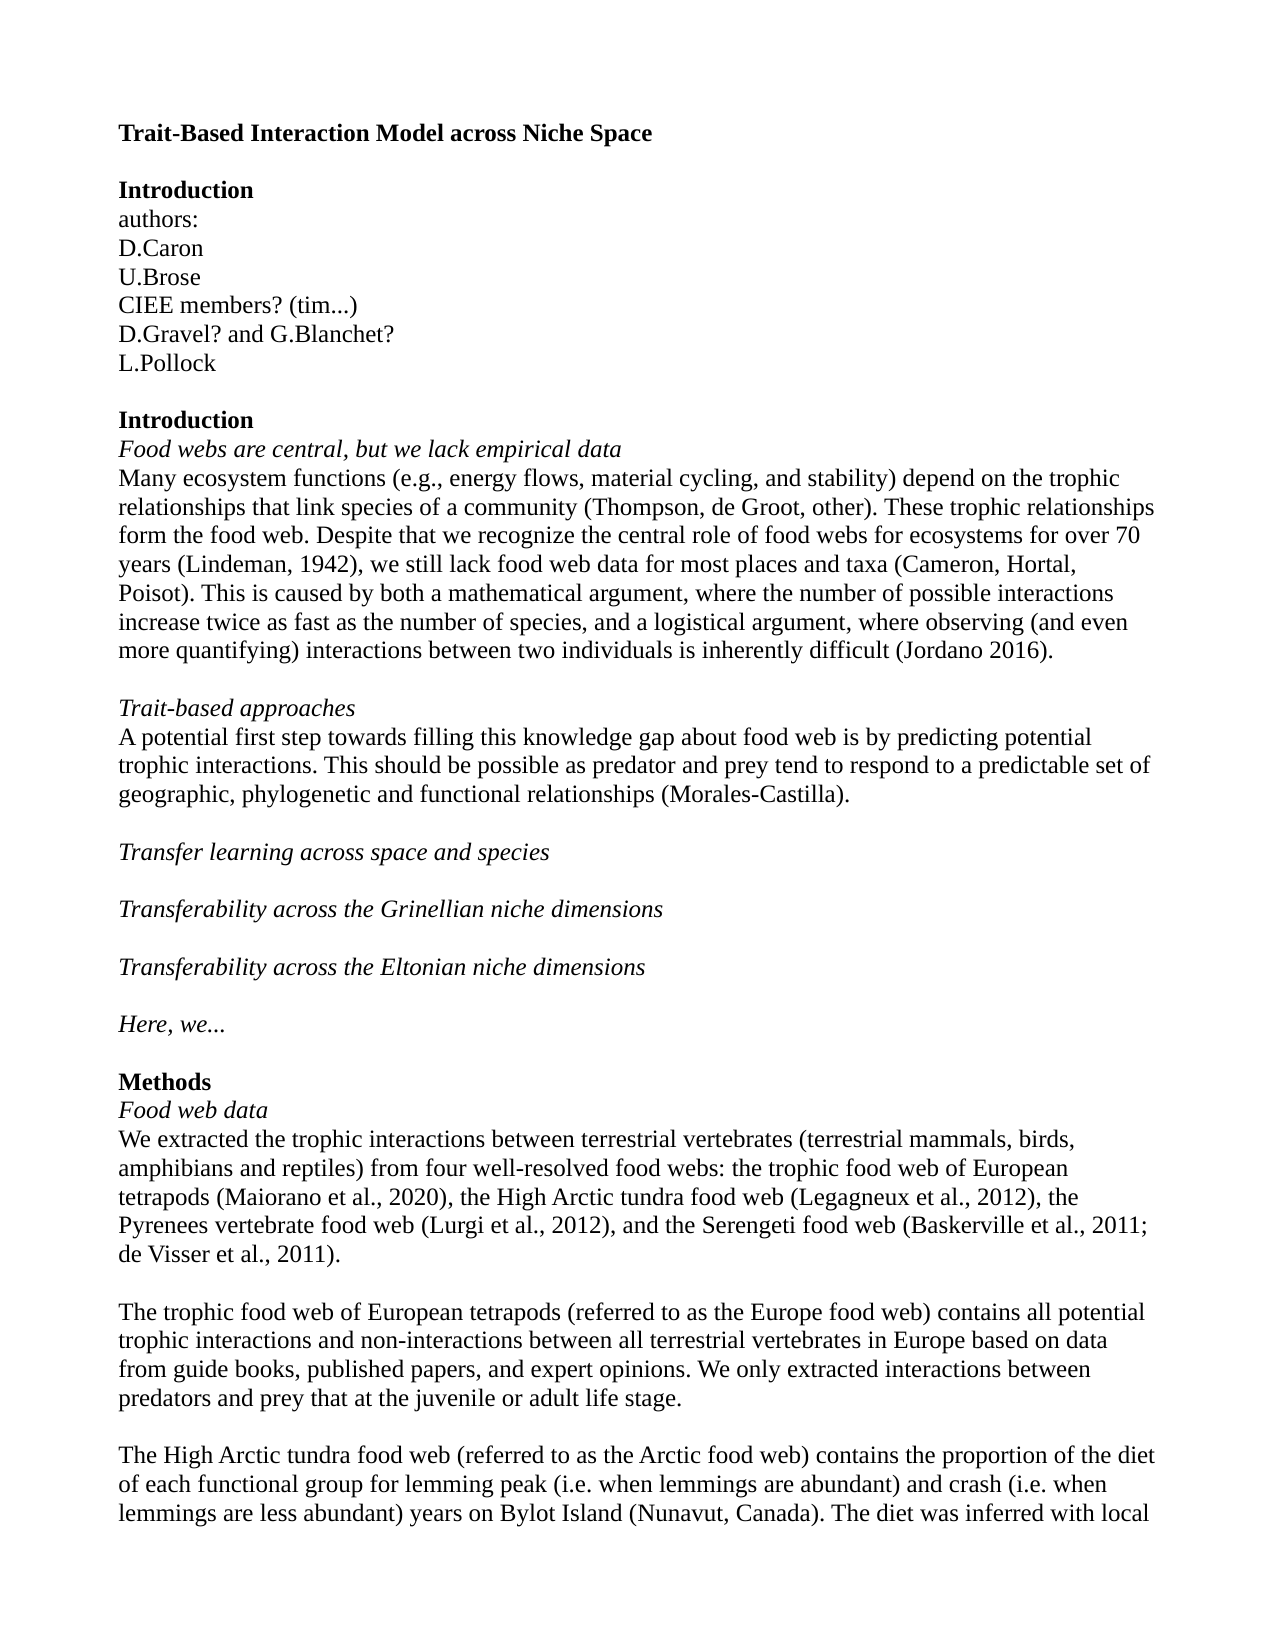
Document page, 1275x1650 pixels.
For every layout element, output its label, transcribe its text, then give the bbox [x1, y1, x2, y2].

text Transfer learning across space and species [118, 837, 1157, 866]
text D.Gravel? and G.Blanchet? [118, 319, 1157, 348]
text D.Caron [118, 233, 1157, 262]
text Many ecosystem functions (e.g., energy flows, material cycling, and stability) depend on the trophic relationships that link species of a community (Thompson, de Groot, other). These trophic relationships form the food web. Despite that we recognize the central role of food webs for ecosystems for over 70 years (Lindeman, 1942), we still lack food web data for most places and taxa (Cameron, Hortal, Poisot). This is caused by both a mathematical argument, where the number of possible interactions increase twice as fast as the number of species, and a logistical argument, where observing (and even more quantifying) interactions between two individuals is inherently difficult (Jordano 2016). [118, 463, 1157, 664]
text The trophic food web of European tetrapods (referred to as the Europe food web) contains all potential trophic interactions and non-interactions between all terrestrial vertebrates in Europe based on data from guide books, published papers, and expert opinions. We only extracted interactions between predators and prey that at the juvenile or adult life stage. [118, 1297, 1157, 1412]
text Here, we... [118, 1009, 1157, 1038]
text Introduction [118, 406, 1157, 434]
text Methods [118, 1067, 1157, 1096]
text Trait-based approaches [118, 693, 1157, 722]
text Transferability across the Eltonian niche dimensions [118, 952, 1157, 981]
text Food webs are central, but we lack empirical data [118, 434, 1157, 463]
text L.Pollock [118, 348, 1157, 377]
text Introduction [118, 176, 1157, 204]
text Transferability across the Grinellian niche dimensions [118, 894, 1157, 923]
text CIEE members? (tim...) [118, 291, 1157, 319]
text A potential first step towards filling this knowledge gap about food web is by predicting potential trophic interactions. This should be possible as predator and prey tend to respond to a predictable set of geographic, phylogenetic and functional relationships (Morales-Castilla). [118, 722, 1157, 808]
text Trait-Based Interaction Model across Niche Space [118, 118, 1157, 147]
text The High Arctic tundra food web (referred to as the Arctic food web) contains the proportion of the diet of each functional group for lemming peak (i.e. when lemmings are abundant) and crash (i.e. when lemmings are less abundant) years on Bylot Island (Nunavut, Canada). The diet was inferred with local [118, 1441, 1157, 1527]
text Food web data [118, 1096, 1157, 1124]
text authors: [118, 204, 1157, 233]
text U.Brose [118, 262, 1157, 291]
text We extracted the trophic interactions between terrestrial vertebrates (terrestrial mammals, birds, amphibians and reptiles) from four well-resolved food webs: the trophic food web of European tetrapods (Maiorano et al., 2020), the High Arctic tundra food web (Legagneux et al., 2012), the Pyrenees vertebrate food web (Lurgi et al., 2012), and the Serengeti food web (Baskerville et al., 2011; de Visser et al., 2011). [118, 1124, 1157, 1268]
